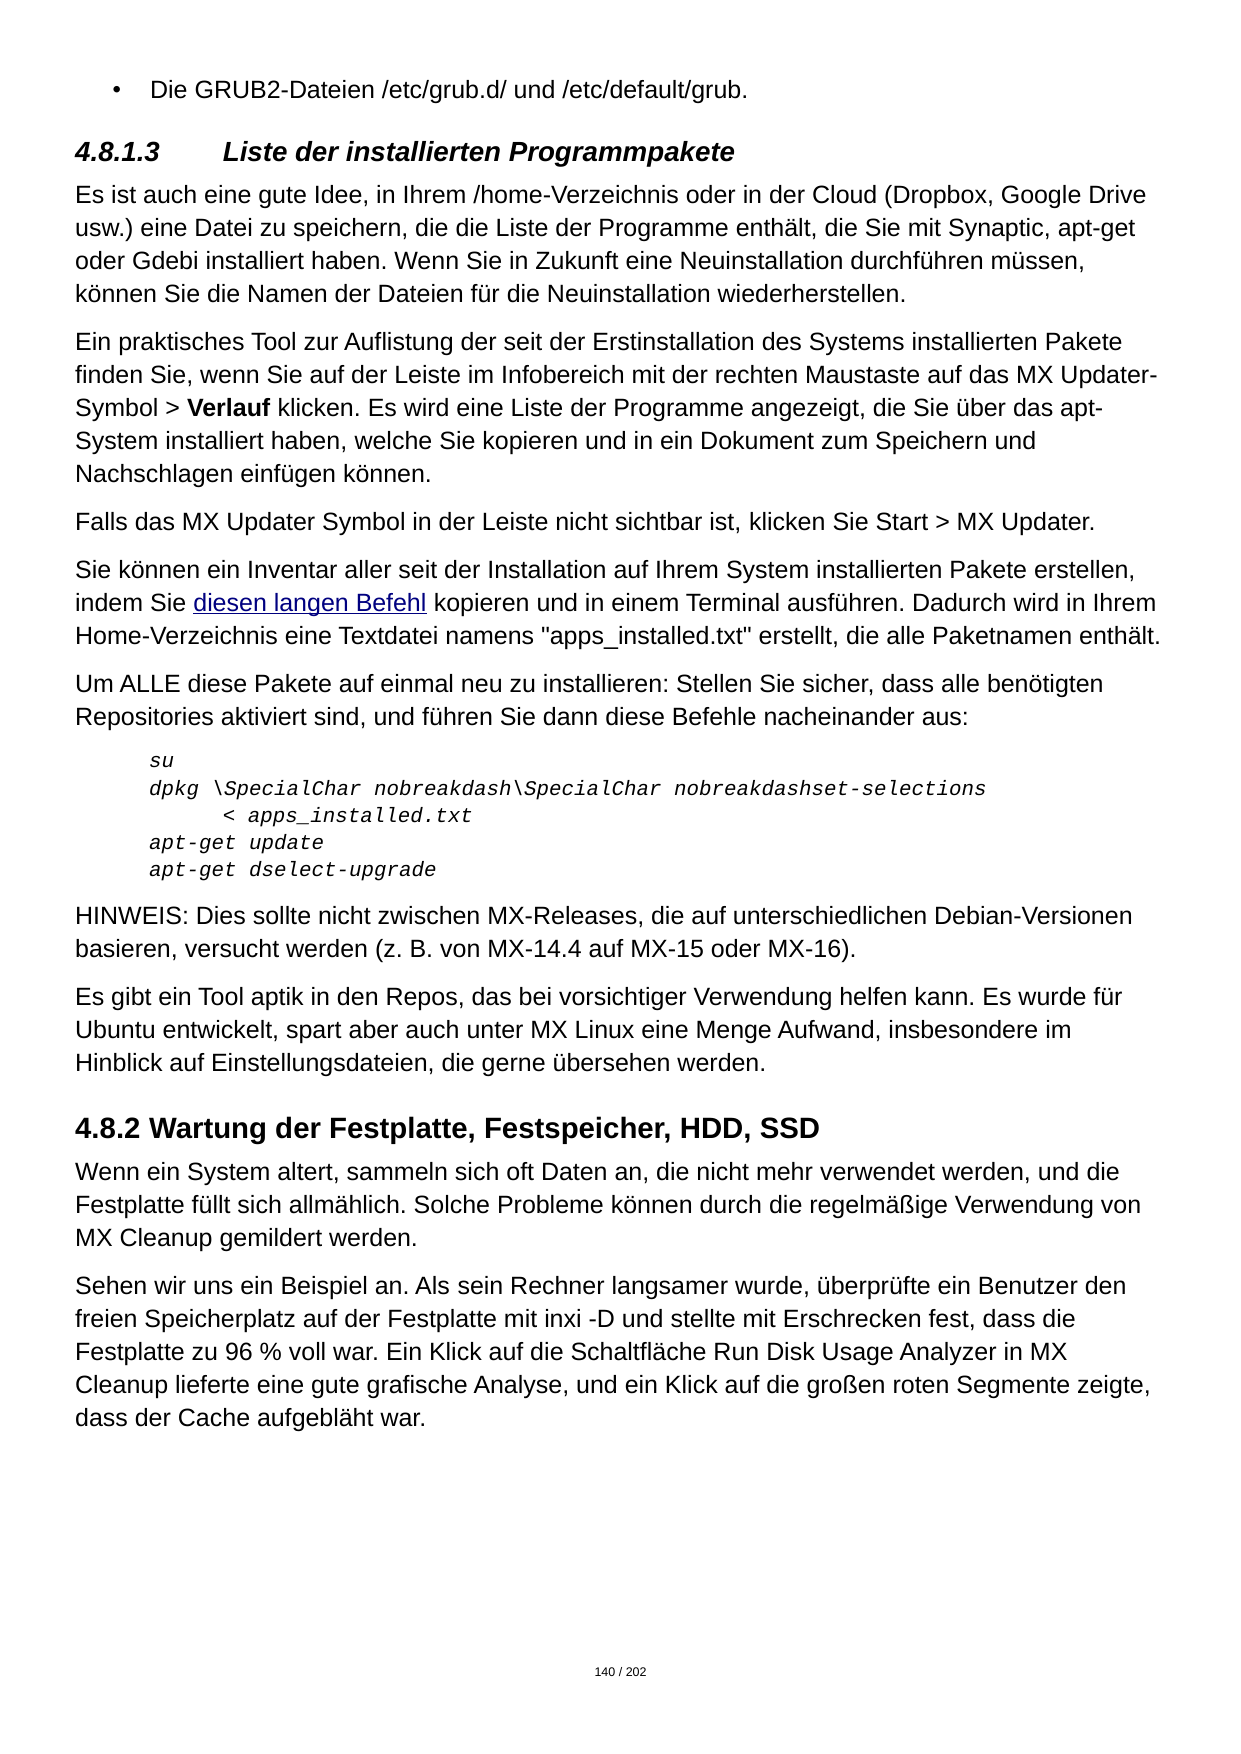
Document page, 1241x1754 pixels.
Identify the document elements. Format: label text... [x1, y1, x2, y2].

text Um ALLE diese Pakete auf einmal neu zu installieren: Stellen Sie sicher, dass alle benötigten Repositories aktiviert sind, und führen Sie dann diese Befehle nacheinander aus: [75, 669, 1166, 731]
text su dpkg \SpecialChar nobreakdash\SpecialChar nobreakdashset-selections < apps_installed.txt apt-get update apt-get dselect-upgrade [75, 750, 1166, 883]
text Ein praktisches Tool zur Auflistung der seit der Erstinstallation des Systems installierten Pakete finden Sie, wenn Sie auf der Leiste im Infobereich mit der rechten Maustaste auf das MX Updater-Symbol > Verlauf klicken. Es wird eine Liste der Programme angezeigt, die Sie über das apt-System installiert haben, welche Sie kopieren und in ein Dokument zum Speichern und Nachschlagen einfügen können. [75, 327, 1166, 488]
text Falls das MX Updater Symbol in der Leiste nicht sichtbar ist, klicken Sie Start > MX Updater. [75, 507, 1166, 536]
text HINWEIS: Dies sollte nicht zwischen MX-Releases, die auf unterschiedlichen Debian-Versionen basieren, versucht werden (z. B. von MX-14.4 auf MX-15 oder MX-16). [75, 901, 1166, 963]
text Es ist auch eine gute Idee, in Ihrem /home-Verzeichnis oder in der Cloud (Dropbox, Google Drive usw.) eine Datei zu speichern, die die Liste der Programme enthält, die Sie mit Synaptic, apt-get oder Gdebi installiert haben. Wenn Sie in Zukunft eine Neuinstallation durchführen müssen, können Sie die Namen der Dateien für die Neuinstallation wiederherstellen. [75, 180, 1166, 308]
text Sehen wir uns ein Beispiel an. Als sein Rechner langsamer wurde, überprüfte ein Benutzer den freien Speicherplatz auf der Festplatte mit inxi -D und stellte mit Erschrecken fest, dass die Festplatte zu 96 % voll war. Ein Klick auf die Schaltfläche Run Disk Usage Analyzer in MX Cleanup lieferte eine gute grafische Analyse, und ein Klick auf die großen roten Segmente zeigte, dass der Cache aufgebläht war. [75, 1271, 1166, 1432]
text Sie können ein Inventar aller seit der Installation auf Ihrem System installierten Pakete erstellen, indem Sie diesen langen Befehl kopieren und in einem Terminal ausführen. Dadurch wird in Ihrem Home-Verzeichnis eine Textdatei namens "apps_installed.txt" erstellt, die alle Paketnamen enthält. [75, 555, 1166, 650]
text Wenn ein System altert, sammeln sich oft Daten an, die nicht mehr verwendet werden, und die Festplatte füllt sich allmählich. Solche Probleme können durch die regelmäßige Verwendung von MX Cleanup gemildert werden. [75, 1157, 1166, 1252]
list Die GRUB2-Dateien /etc/grub.d/ und /etc/default/grub. [112, 75, 1166, 104]
text Es gibt ein Tool aptik in den Repos, das bei vorsichtiger Verwendung helfen kann. Es wurde für Ubuntu entwickelt, spart aber auch unter MX Linux eine Menge Aufwand, insbesondere im Hinblick auf Einstellungsdateien, die gerne übersehen werden. [75, 982, 1166, 1077]
subtitle Liste der installierten Programmpakete [75, 136, 1166, 167]
subtitle Wartung der Festplatte, Festspeicher, HDD, SSD [75, 1111, 1166, 1145]
